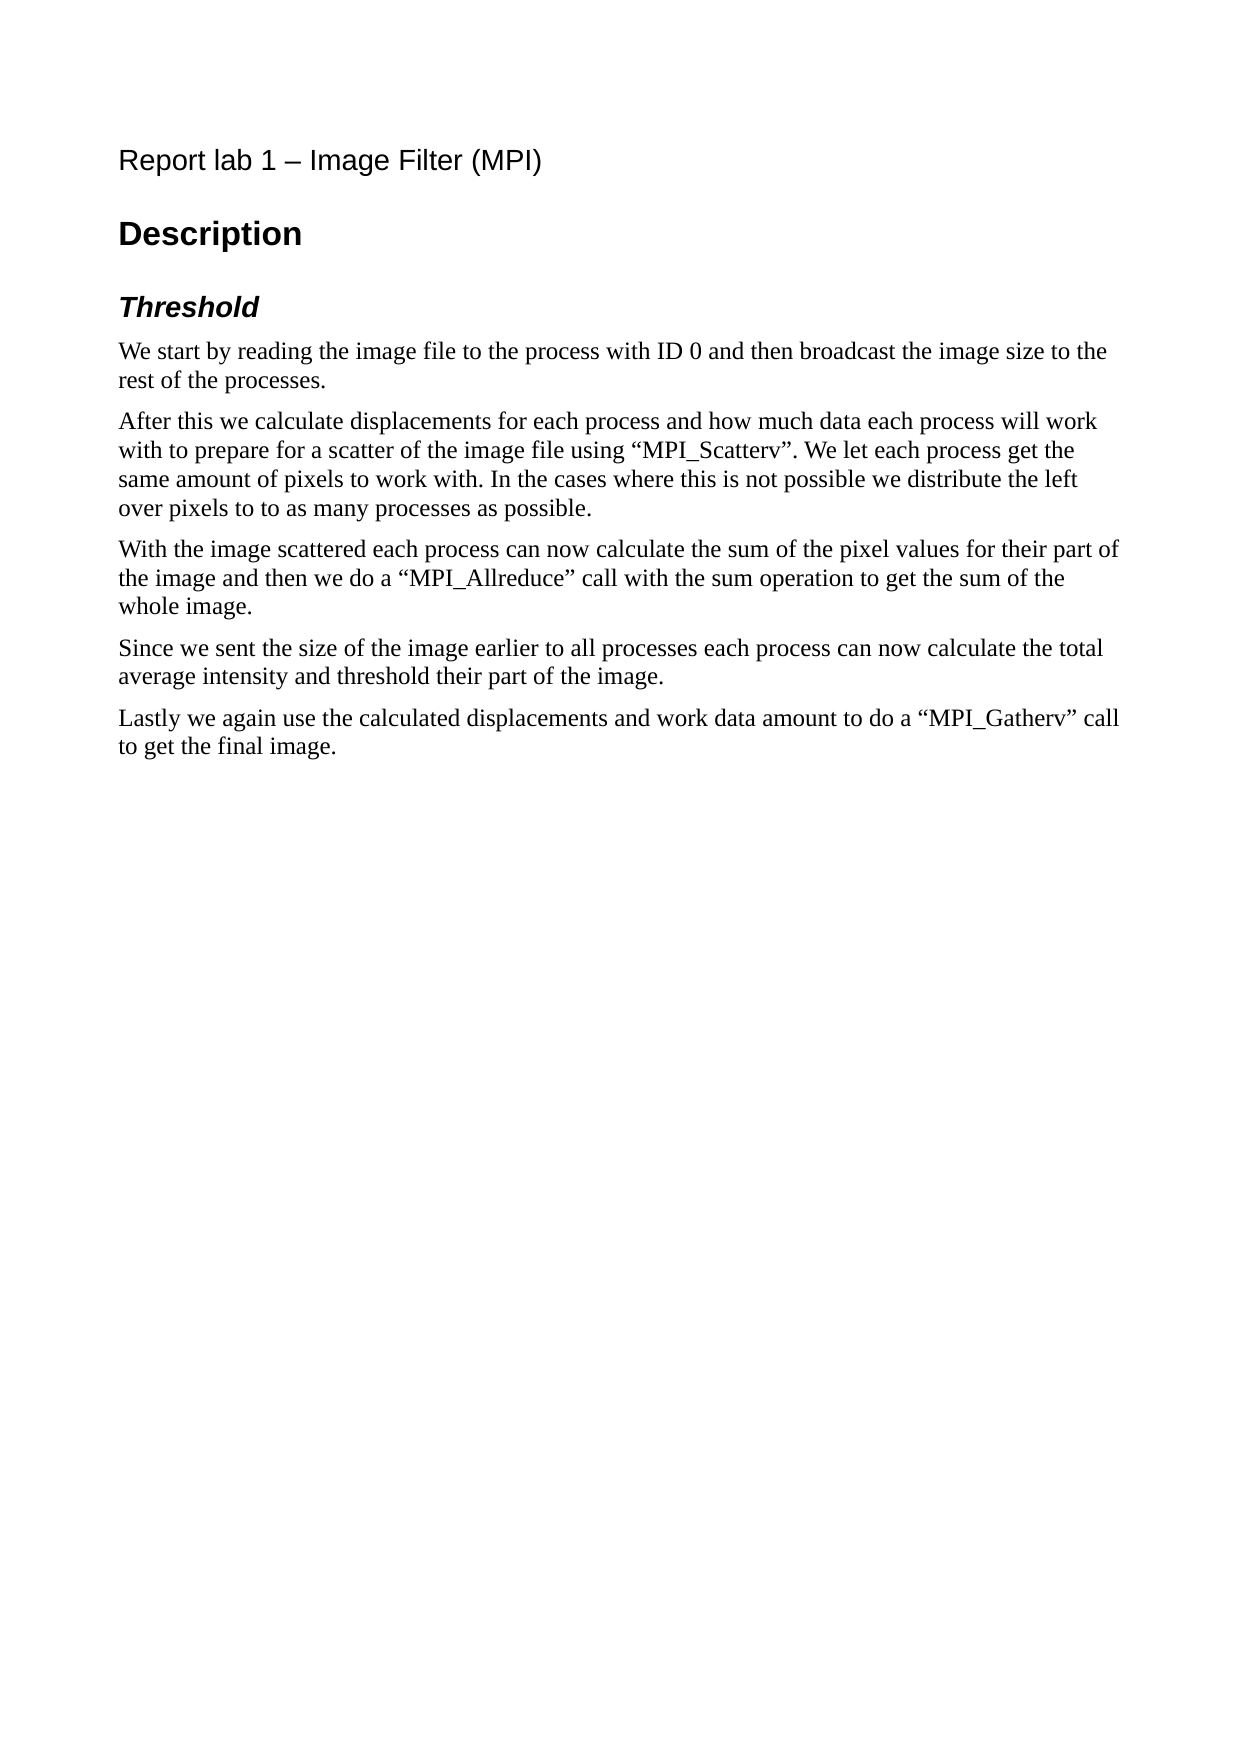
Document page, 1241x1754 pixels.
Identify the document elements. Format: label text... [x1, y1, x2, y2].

text Lastly we again use the calculated displacements and work data amount to do a “MPI_Gatherv” call to get the final image. [118, 703, 1122, 760]
text After this we calculate displacements for each process and how much data each process will work with to prepare for a scatter of the image file using “MPI_Scatterv”. We let each process get the same amount of pixels to work with. In the cases where this is not possible we distribute the left over pixels to to as many processes as possible. [118, 406, 1122, 521]
subtitle Report lab 1 – Image Filter (MPI) [118, 143, 1122, 177]
subtitle Description [118, 214, 1122, 253]
text Since we sent the size of the image earlier to all processes each process can now calculate the total average intensity and threshold their part of the image. [118, 633, 1122, 690]
text With the image scattered each process can now calculate the sum of the pixel values for their part of the image and then we do a “MPI_Allreduce” call with the sum operation to get the sum of the whole image. [118, 534, 1122, 620]
text We start by reading the image file to the process with ID 0 and then broadcast the image size to the rest of the processes. [118, 336, 1122, 394]
subtitle Threshold [118, 290, 1122, 324]
